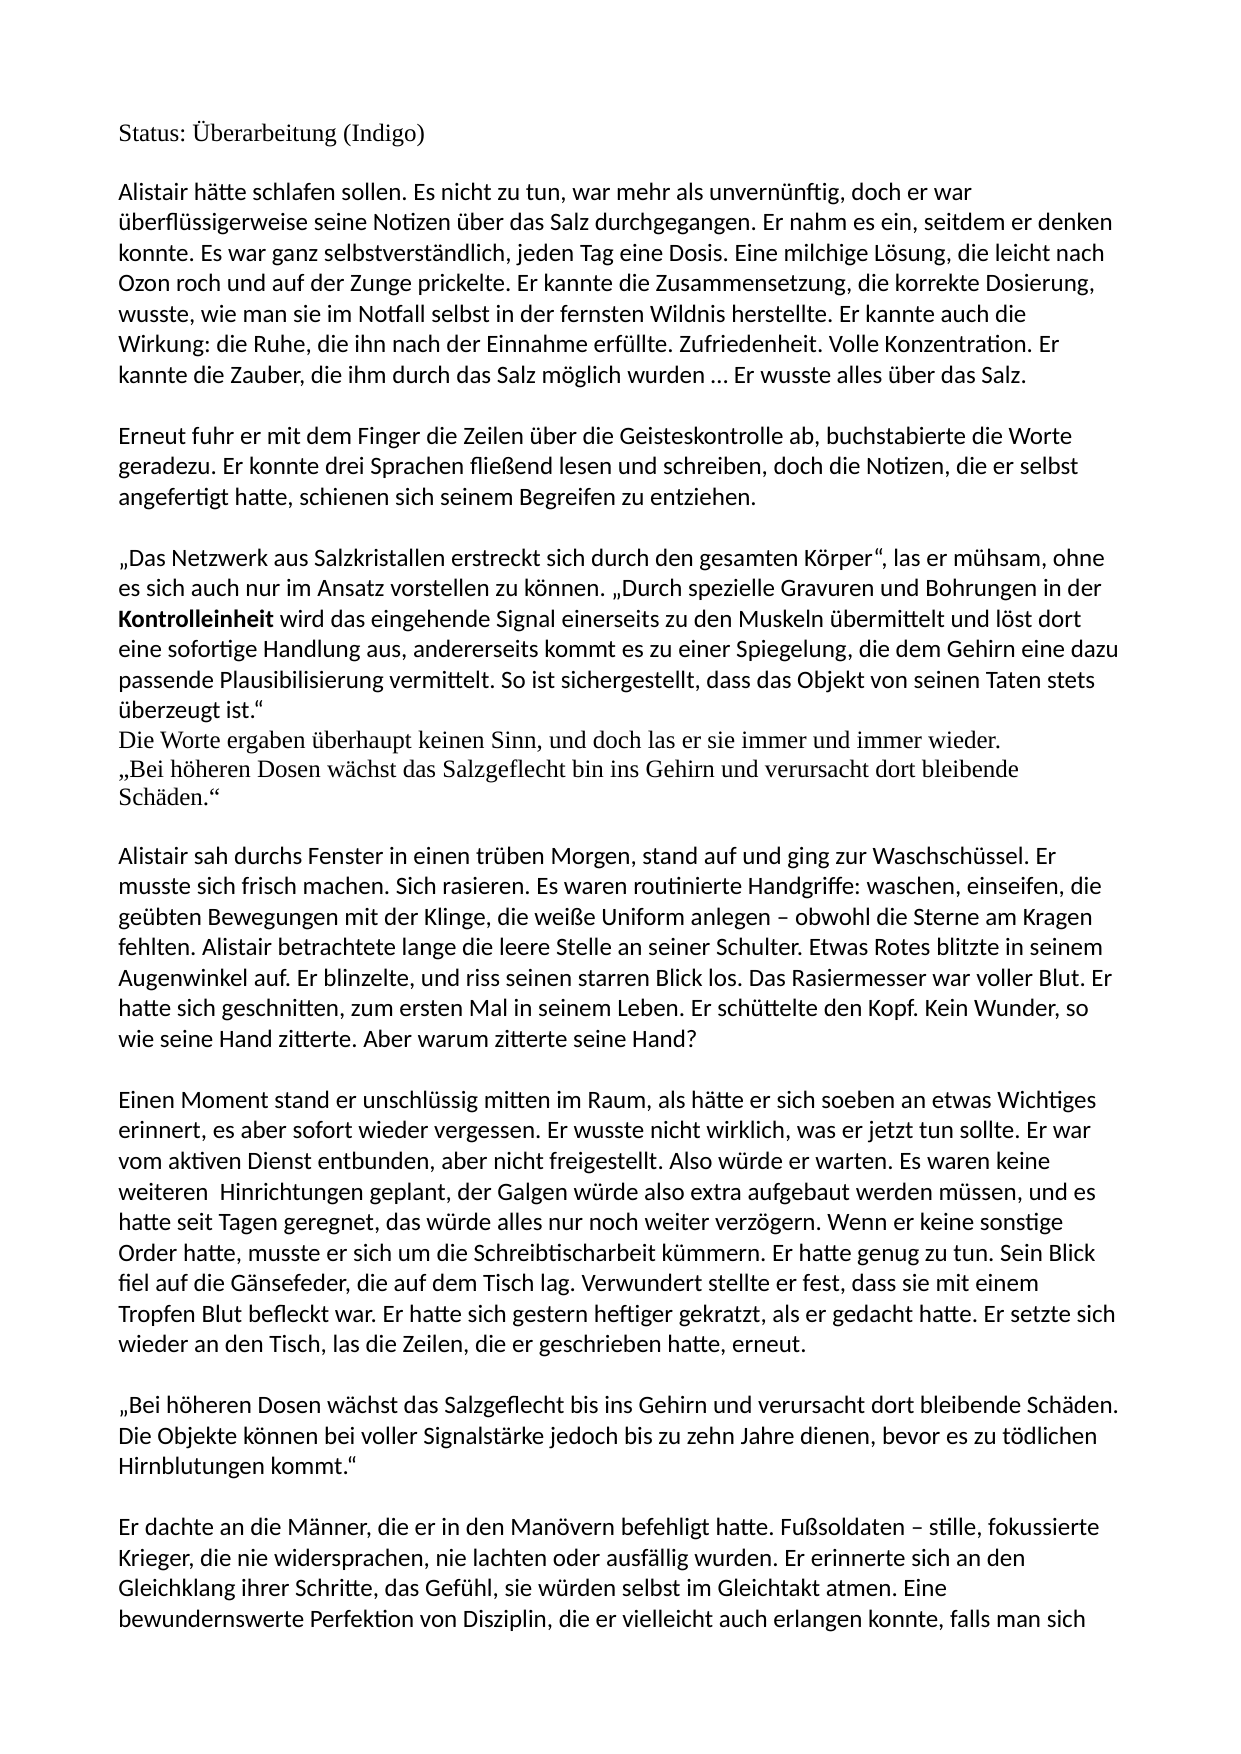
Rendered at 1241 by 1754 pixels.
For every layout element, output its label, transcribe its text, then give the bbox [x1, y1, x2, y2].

text ­Status: Überarbeitung (Indigo) [118, 118, 1122, 147]
text „Das Netzwerk aus Salzkristallen erstreckt sich durch den gesamten Körper“, las er mühsam, ohne es sich auch nur im Ansatz vorstellen zu können. „Durch spezielle Gravuren und Bohrungen in der Kontrolleinheit wird das eingehende Signal einerseits zu den Muskeln übermittelt und löst dort eine sofortige Handlung aus, andererseits kommt es zu einer Spiegelung, die dem Gehirn eine dazu passende Plausibilisierung vermittelt. So ist sichergestellt, dass das Objekt von seinen Taten stets überzeugt ist.“ [118, 542, 1122, 725]
text „Bei höheren Dosen wächst das Salzgeflecht bin ins Gehirn und verursacht dort bleibende Schäden.“ [118, 754, 1122, 811]
text Er dachte an die Männer, die er in den Manövern befehligt hatte. Fußsoldaten – stille, fokussierte Krieger, die nie widersprachen, nie lachten oder ausfällig wurden. Er erinnerte sich an den Gleichklang ihrer Schritte, das Gefühl, sie würden selbst im Gleichtakt atmen. Eine bewundernswerte Perfektion von Disziplin, die er vielleicht auch erlangen konnte, falls man sich [118, 1511, 1122, 1633]
text Alistair sah durchs Fenster in einen trüben Morgen, stand auf und ging zur Waschschüssel. Er musste sich frisch machen. Sich rasieren. Es waren routinierte Handgriffe: waschen, einseifen, die geübten Bewegungen mit der Klinge, die weiße Uniform anlegen – obwohl die Sterne am Kragen fehlten. Alistair betrachtete lange die leere Stelle an seiner Schulter. Etwas Rotes blitzte in seinem Augenwinkel auf. Er blinzelte, und riss seinen starren Blick los. Das Rasiermesser war voller Blut. Er hatte sich geschnitten, zum ersten Mal in seinem Leben. Er schüttelte den Kopf. Kein Wunder, so wie seine Hand zitterte. Aber warum zitterte seine Hand? [118, 840, 1122, 1054]
text Alistair hätte schlafen sollen. Es nicht zu tun, war mehr als unvernünftig, doch er war überflüssigerweise seine Notizen über das Salz durchgegangen. Er nahm es ein, seitdem er denken konnte. Es war ganz selbstverständlich, jeden Tag eine Dosis. Eine milchige Lösung, die leicht nach Ozon roch und auf der Zunge prickelte. Er kannte die Zusammensetzung, die korrekte Dosierung, wusste, wie man sie im Notfall selbst in der fernsten Wildnis herstellte. Er kannte auch die Wirkung: die Ruhe, die ihn nach der Einnahme erfüllte. Zufriedenheit. Volle Konzentration. Er kannte die Zauber, die ihm durch das Salz möglich wurden … Er wusste alles über das Salz. [118, 176, 1122, 389]
text Die Worte ergaben überhaupt keinen Sinn, und doch las er sie immer und immer wieder. [118, 725, 1122, 754]
text Einen Moment stand er unschlüssig mitten im Raum, als hätte er sich soeben an etwas Wichtiges erinnert, es aber sofort wieder vergessen. Er wusste nicht wirklich, was er jetzt tun sollte. Er war vom aktiven Dienst entbunden, aber nicht freigestellt. Also würde er warten. Es waren keine weiteren Hinrichtungen geplant, der Galgen würde also extra aufgebaut werden müssen, und es hatte seit Tagen geregnet, das würde alles nur noch weiter verzögern. Wenn er keine sonstige Order hatte, musste er sich um die Schreibtischarbeit kümmern. Er hatte genug zu tun. Sein Blick fiel auf die Gänsefeder, die auf dem Tisch lag. Verwundert stellte er fest, dass sie mit einem Tropfen Blut befleckt war. Er hatte sich gestern heftiger gekratzt, als er gedacht hatte. Er setzte sich wieder an den Tisch, las die Zeilen, die er geschrieben hatte, erneut. [118, 1084, 1122, 1359]
text „Bei höheren Dosen wächst das Salzgeflecht bis ins Gehirn und verursacht dort bleibende Schäden. Die Objekte können bei voller Signalstärke jedoch bis zu zehn Jahre dienen, bevor es zu tödlichen Hirnblutungen kommt.“ [118, 1389, 1122, 1481]
text Erneut fuhr er mit dem Finger die Zeilen über die Geisteskontrolle ab, buchstabierte die Worte geradezu. Er konnte drei Sprachen fließend lesen und schreiben, doch die Notizen, die er selbst angefertigt hatte, schienen sich seinem Begreifen zu entziehen. [118, 420, 1122, 511]
